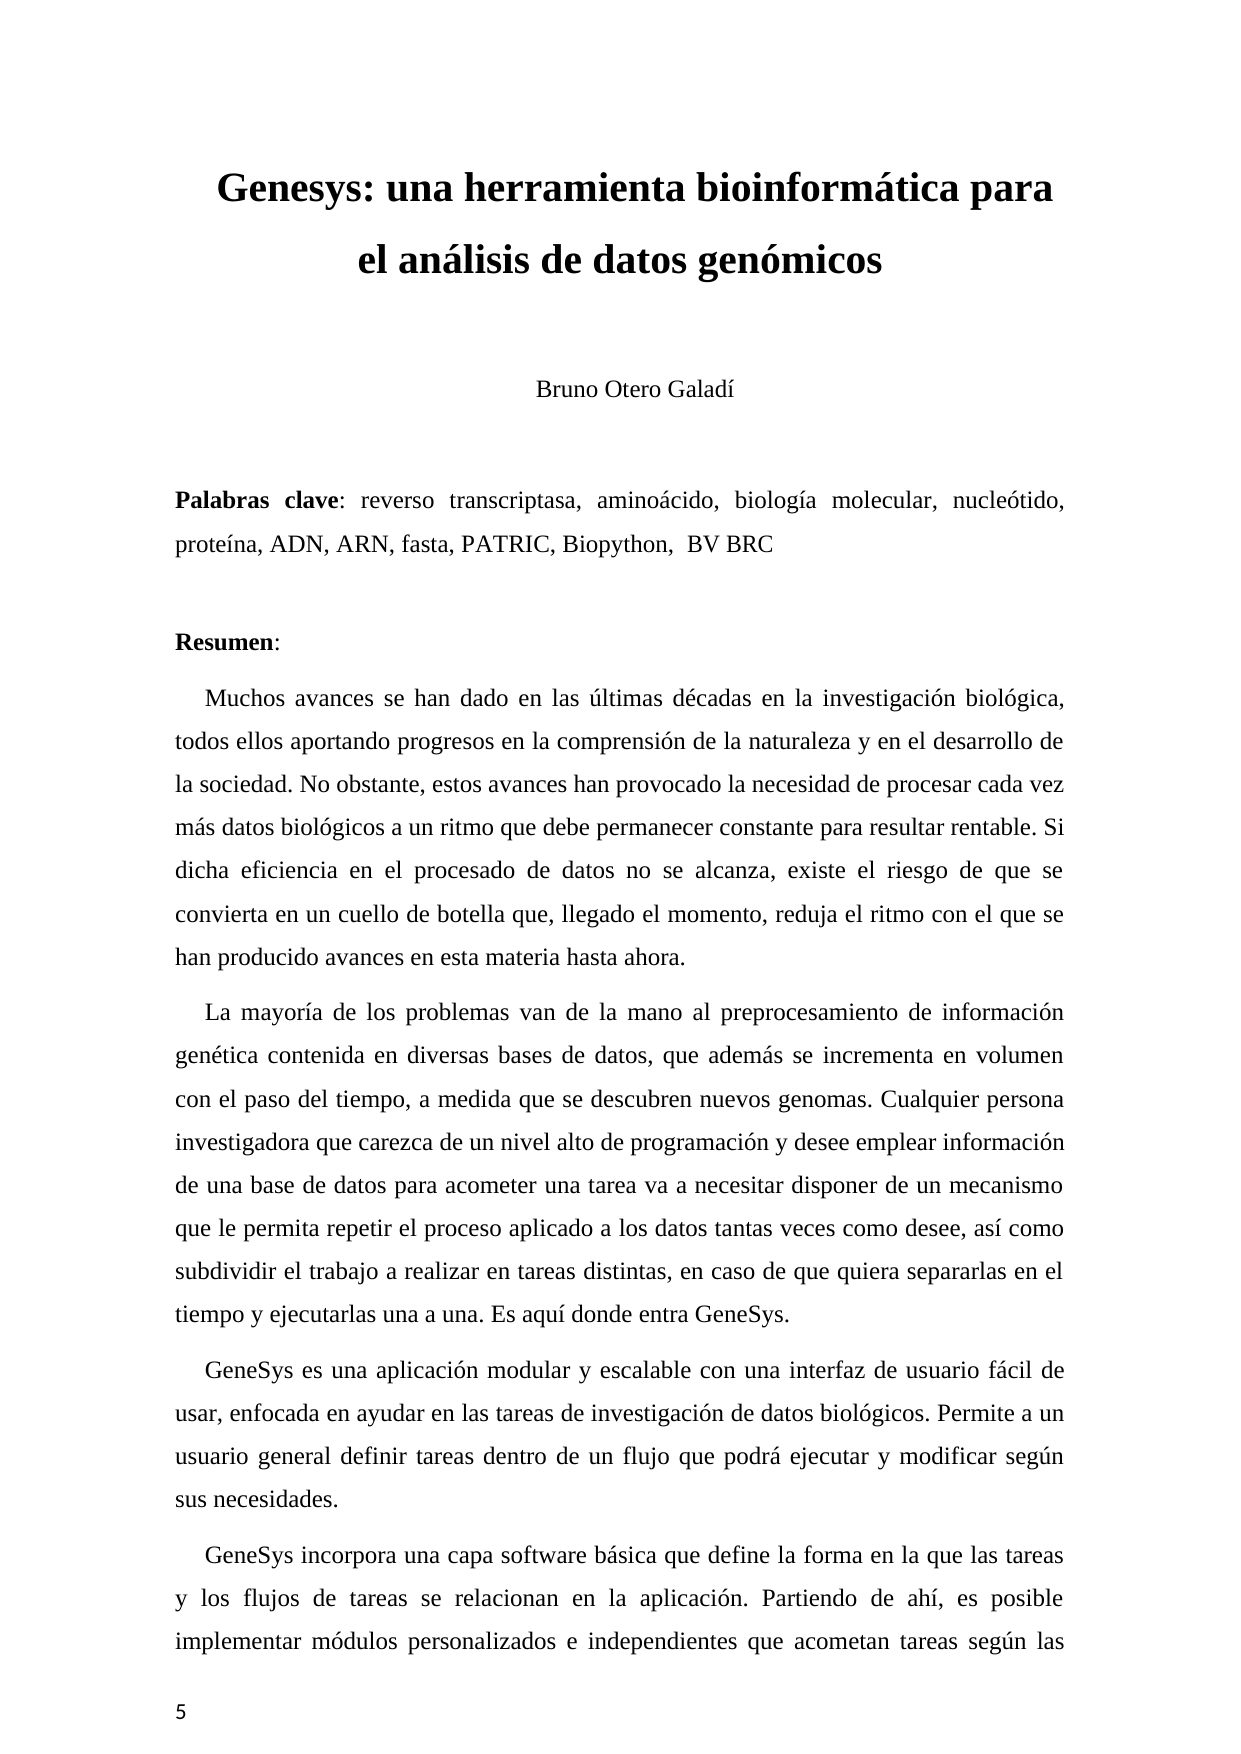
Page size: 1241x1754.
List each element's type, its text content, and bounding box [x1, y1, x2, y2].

text GeneSys incorpora una capa software básica que define la forma en la que las tareas y los flujos de tareas se relacionan en la aplicación. Partiendo de ahí, es posible implementar módulos personalizados e independientes que acometan tareas según las [175, 1540, 1065, 1655]
text Palabras clave: reverso transcriptasa, aminoácido, biología molecular, nucleótido, proteína, ADN, ARN, fasta, PATRIC, Biopython, BV BRC [175, 486, 1065, 557]
text Genesys: una herramienta bioinformática para el análisis de datos genómicos [175, 162, 1065, 282]
text Muchos avances se han dado en las últimas décadas en la investigación biológica, todos ellos aportando progresos en la comprensión de la naturaleza y en el desarrollo de la sociedad. No obstante, estos avances han provocado la necesidad de procesar cada vez más datos biológicos a un ritmo que debe permanecer constante para resultar rentable. Si dicha eficiencia en el procesado de datos no se alcanza, existe el riesgo de que se convierta en un cuello de botella que, llegado el momento, reduja el ritmo con el que se han producido avances en esta materia hasta ahora. [175, 683, 1065, 971]
text Resumen: [175, 627, 1065, 656]
text La mayoría de los problemas van de la mano al preprocesamiento de información genética contenida en diversas bases de datos, que además se incrementa en volumen con el paso del tiempo, a medida que se descubren nuevos genomas. Cualquier persona investigadora que carezca de un nivel alto de programación y desee emplear información de una base de datos para acometer una tarea va a necesitar disponer de un mecanismo que le permita repetir el proceso aplicado a los datos tantas veces como desee, así como subdividir el trabajo a realizar en tareas distintas, en caso de que quiera separarlas en el tiempo y ejecutarlas una a una. Es aquí donde entra GeneSys. [175, 997, 1065, 1328]
text Bruno Otero Galadí [175, 374, 1065, 403]
text GeneSys es una aplicación modular y escalable con una interfaz de usuario fácil de usar, enfocada en ayudar en las tareas de investigación de datos biológicos. Permite a un usuario general definir tareas dentro de un flujo que podrá ejecutar y modificar según sus necesidades. [175, 1355, 1065, 1513]
